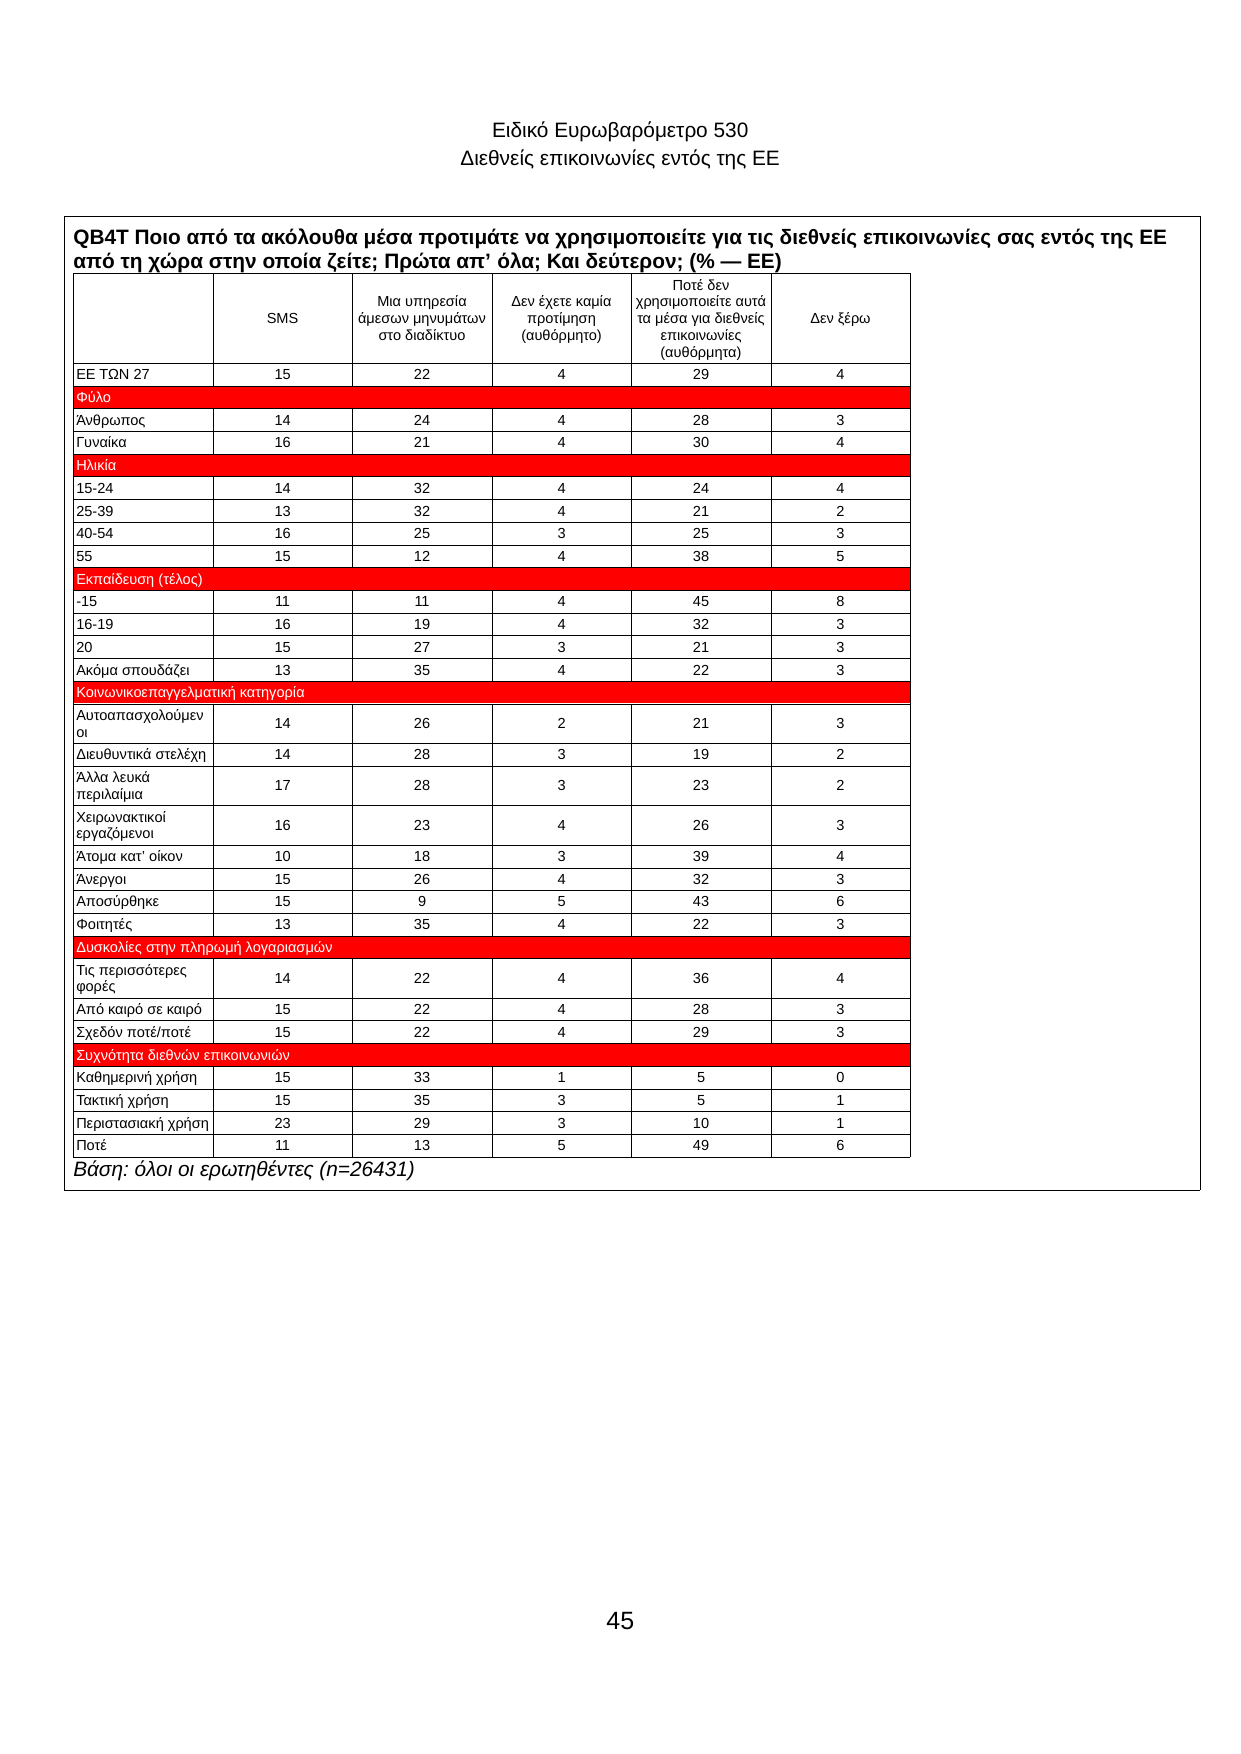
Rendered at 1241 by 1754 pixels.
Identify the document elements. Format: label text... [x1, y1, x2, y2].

table_cell 22 [353, 959, 492, 998]
table_cell 29 [632, 364, 771, 386]
table_cell 4 [493, 432, 631, 454]
table_cell 2 [772, 500, 910, 522]
table_cell 4 [493, 1021, 631, 1043]
table_cell 22 [632, 659, 771, 681]
table_cell 3 [772, 806, 910, 845]
table_cell 1 [493, 1067, 631, 1088]
table_header Δεν έχετε καμία προτίμηση (αυθόρμητο) [493, 274, 631, 363]
table_cell 15 [214, 364, 352, 386]
table_cell 4 [493, 659, 631, 681]
table_cell 16 [214, 523, 352, 544]
table_cell 45 [632, 591, 771, 613]
table_cell Χειρωνακτικοί εργαζόμενοι [74, 806, 213, 845]
table_cell 11 [214, 591, 352, 613]
table_cell 15 [214, 636, 352, 658]
table_cell Αυτοαπασχολούμενοι [74, 705, 213, 743]
table_cell 13 [214, 659, 352, 681]
table_cell 11 [214, 1135, 352, 1157]
table_cell 2 [772, 744, 910, 766]
table_cell 2 [493, 705, 631, 743]
table_cell 26 [353, 869, 492, 890]
table_cell 4 [493, 614, 631, 635]
table_cell Γυναίκα [74, 432, 213, 454]
table_cell 39 [632, 846, 771, 867]
table_cell 49 [632, 1135, 771, 1157]
table_cell 3 [772, 999, 910, 1020]
table_cell Άτομα κατ’ οίκον [74, 846, 213, 867]
table_cell 28 [632, 999, 771, 1020]
table_cell 4 [772, 477, 910, 499]
table_cell 4 [493, 500, 631, 522]
table_cell Τις περισσότερες φορές [74, 959, 213, 998]
table_cell 3 [772, 659, 910, 681]
table_cell Αποσύρθηκε [74, 891, 213, 913]
table_cell 28 [353, 767, 492, 805]
table_cell 0 [772, 1067, 910, 1088]
table_cell 25-39 [74, 500, 213, 522]
table_cell 25 [353, 523, 492, 544]
table_cell 15 [214, 1090, 352, 1111]
table_cell 15 [214, 546, 352, 567]
table_cell 5 [632, 1090, 771, 1111]
table_cell 14 [214, 409, 352, 431]
table_cell 12 [353, 546, 492, 567]
table_cell 6 [772, 891, 910, 913]
table_cell 15 [214, 999, 352, 1020]
table_cell 15 [214, 1021, 352, 1043]
table_cell Εκπαίδευση (τέλος) [74, 568, 910, 590]
text Βάση: όλοι οι ερωτηθέντες (n=26431) [73, 1157, 1191, 1181]
table_cell 3 [493, 767, 631, 805]
table_cell Καθημερινή χρήση [74, 1067, 213, 1088]
table_cell Τακτική χρήση [74, 1090, 213, 1111]
table_cell -15 [74, 591, 213, 613]
table_cell 3 [772, 705, 910, 743]
table_cell 4 [493, 591, 631, 613]
table_cell Διευθυντικά στελέχη [74, 744, 213, 766]
table_cell 22 [353, 364, 492, 386]
table_cell 3 [772, 409, 910, 431]
table_cell 55 [74, 546, 213, 567]
table_cell Περιστασιακή χρήση [74, 1112, 213, 1134]
table_cell 9 [353, 891, 492, 913]
table_cell 32 [353, 500, 492, 522]
table_cell 28 [353, 744, 492, 766]
table_cell 3 [772, 636, 910, 658]
table_cell 5 [493, 1135, 631, 1157]
table_cell 21 [632, 500, 771, 522]
table_cell Συχνότητα διεθνών επικοινωνιών [74, 1044, 910, 1066]
table_header SMS [214, 274, 352, 363]
table_cell 21 [632, 636, 771, 658]
table_cell 40-54 [74, 523, 213, 544]
table_header Δεν ξέρω [772, 274, 910, 363]
table_cell 16 [214, 806, 352, 845]
table_cell 32 [632, 869, 771, 890]
table_cell 5 [493, 891, 631, 913]
table_cell 22 [353, 1021, 492, 1043]
table_cell 21 [632, 705, 771, 743]
table_cell 3 [772, 869, 910, 890]
table_cell Άλλα λευκά περιλαίμια [74, 767, 213, 805]
table_cell 3 [772, 523, 910, 544]
table_cell 4 [493, 364, 631, 386]
table_cell 5 [772, 546, 910, 567]
table_cell 16 [214, 614, 352, 635]
table_cell 15 [214, 869, 352, 890]
table_cell 3 [493, 744, 631, 766]
table_cell 11 [353, 591, 492, 613]
table_cell 10 [632, 1112, 771, 1134]
table_cell 13 [353, 1135, 492, 1157]
table_cell 15-24 [74, 477, 213, 499]
table_cell 4 [772, 432, 910, 454]
table_cell 13 [214, 500, 352, 522]
table_cell 6 [772, 1135, 910, 1157]
table_cell 4 [493, 409, 631, 431]
table_cell 17 [214, 767, 352, 805]
table_cell Δυσκολίες στην πληρωμή λογαριασμών [74, 937, 910, 958]
table_cell 25 [632, 523, 771, 544]
table_cell 18 [353, 846, 492, 867]
table_cell Ακόμα σπουδάζει [74, 659, 213, 681]
table_cell 4 [493, 477, 631, 499]
table_cell 4 [772, 364, 910, 386]
table_cell 35 [353, 914, 492, 936]
table_cell 23 [214, 1112, 352, 1134]
table_cell 23 [632, 767, 771, 805]
table_cell Άνεργοι [74, 869, 213, 890]
table_cell 4 [493, 914, 631, 936]
table_cell Κοινωνικοεπαγγελματική κατηγορία [74, 682, 910, 703]
table_cell 24 [353, 409, 492, 431]
table_cell 10 [214, 846, 352, 867]
table_cell Φύλο [74, 387, 910, 408]
table_cell 3 [493, 523, 631, 544]
table_cell 36 [632, 959, 771, 998]
table_cell 3 [772, 914, 910, 936]
table_cell Από καιρό σε καιρό [74, 999, 213, 1020]
table_cell 4 [493, 999, 631, 1020]
table_cell 23 [353, 806, 492, 845]
table_cell 3 [772, 1021, 910, 1043]
table_cell 4 [493, 869, 631, 890]
table_cell 29 [632, 1021, 771, 1043]
table_cell Άνθρωπος [74, 409, 213, 431]
table_cell 13 [214, 914, 352, 936]
table_cell 4 [493, 806, 631, 845]
table_cell 19 [353, 614, 492, 635]
table_header Μια υπηρεσία άμεσων μηνυμάτων στο διαδίκτυο [353, 274, 492, 363]
table_cell 35 [353, 1090, 492, 1111]
table_cell ΕΕ ΤΩΝ 27 [74, 364, 213, 386]
table_cell 27 [353, 636, 492, 658]
table_cell 32 [632, 614, 771, 635]
table_cell 8 [772, 591, 910, 613]
table_cell 4 [772, 846, 910, 867]
table_cell 38 [632, 546, 771, 567]
table_cell 22 [632, 914, 771, 936]
table_cell 20 [74, 636, 213, 658]
table_cell 32 [353, 477, 492, 499]
table_cell Ποτέ [74, 1135, 213, 1157]
table_cell Ηλικία [74, 455, 910, 476]
table_cell 15 [214, 1067, 352, 1088]
table_cell 4 [493, 959, 631, 998]
table_cell 3 [493, 1112, 631, 1134]
table_cell 2 [772, 767, 910, 805]
table_cell 3 [772, 614, 910, 635]
table_cell 1 [772, 1112, 910, 1134]
table_cell 5 [632, 1067, 771, 1088]
table_cell 14 [214, 959, 352, 998]
table_cell 14 [214, 705, 352, 743]
table_cell 16 [214, 432, 352, 454]
table_header [74, 274, 213, 363]
table_cell 14 [214, 477, 352, 499]
table_cell Σχεδόν ποτέ/ποτέ [74, 1021, 213, 1043]
table_cell 29 [353, 1112, 492, 1134]
table_cell 33 [353, 1067, 492, 1088]
table_cell 35 [353, 659, 492, 681]
table_cell 4 [493, 546, 631, 567]
table_cell 21 [353, 432, 492, 454]
table_cell 15 [214, 891, 352, 913]
table_cell 30 [632, 432, 771, 454]
text QB4T Ποιο από τα ακόλουθα μέσα προτιμάτε να χρησιμοποιείτε για τις διεθνείς επικοινωνίες σας εντός της ΕΕ από τη χώρα στην οποία ζείτε; Πρώτα απ’ όλα; Και δεύτερον; (% — ΕΕ) [73, 225, 1191, 273]
table_cell 16-19 [74, 614, 213, 635]
table_cell 3 [493, 846, 631, 867]
table_cell 43 [632, 891, 771, 913]
table_cell 3 [493, 636, 631, 658]
table_cell 26 [632, 806, 771, 845]
table_cell 1 [772, 1090, 910, 1111]
table_cell Φοιτητές [74, 914, 213, 936]
table_cell 28 [632, 409, 771, 431]
table_cell 24 [632, 477, 771, 499]
table_header Ποτέ δεν χρησιμοποιείτε αυτά τα μέσα για διεθνείς επικοινωνίες (αυθόρμητα) [632, 274, 771, 363]
table_cell 26 [353, 705, 492, 743]
table_cell 3 [493, 1090, 631, 1111]
table_cell 4 [772, 959, 910, 998]
table_cell 22 [353, 999, 492, 1020]
table_cell 14 [214, 744, 352, 766]
table_cell 19 [632, 744, 771, 766]
